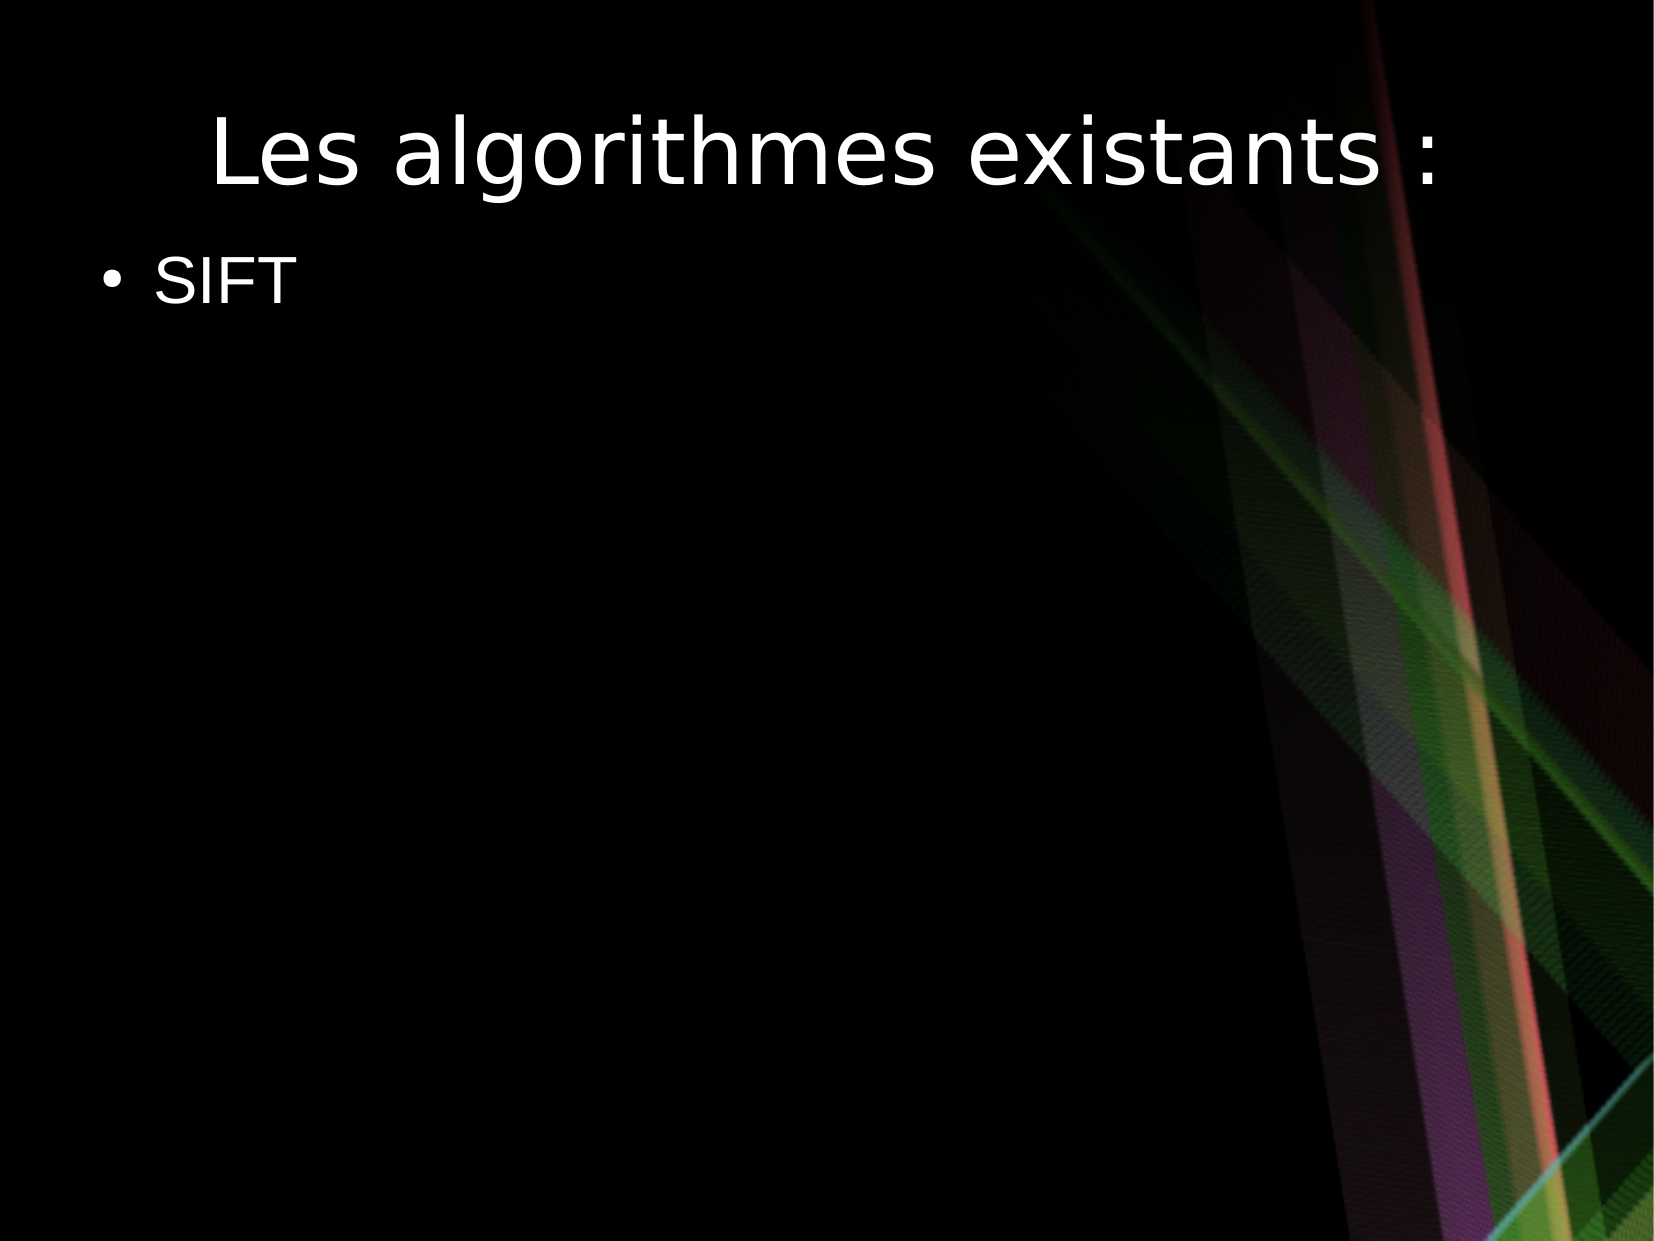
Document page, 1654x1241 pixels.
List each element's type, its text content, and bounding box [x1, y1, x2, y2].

title Les algorithmes existants : [82, 49, 1571, 242]
list SIFT [82, 242, 1571, 355]
picture [0, 0, 1654, 1241]
